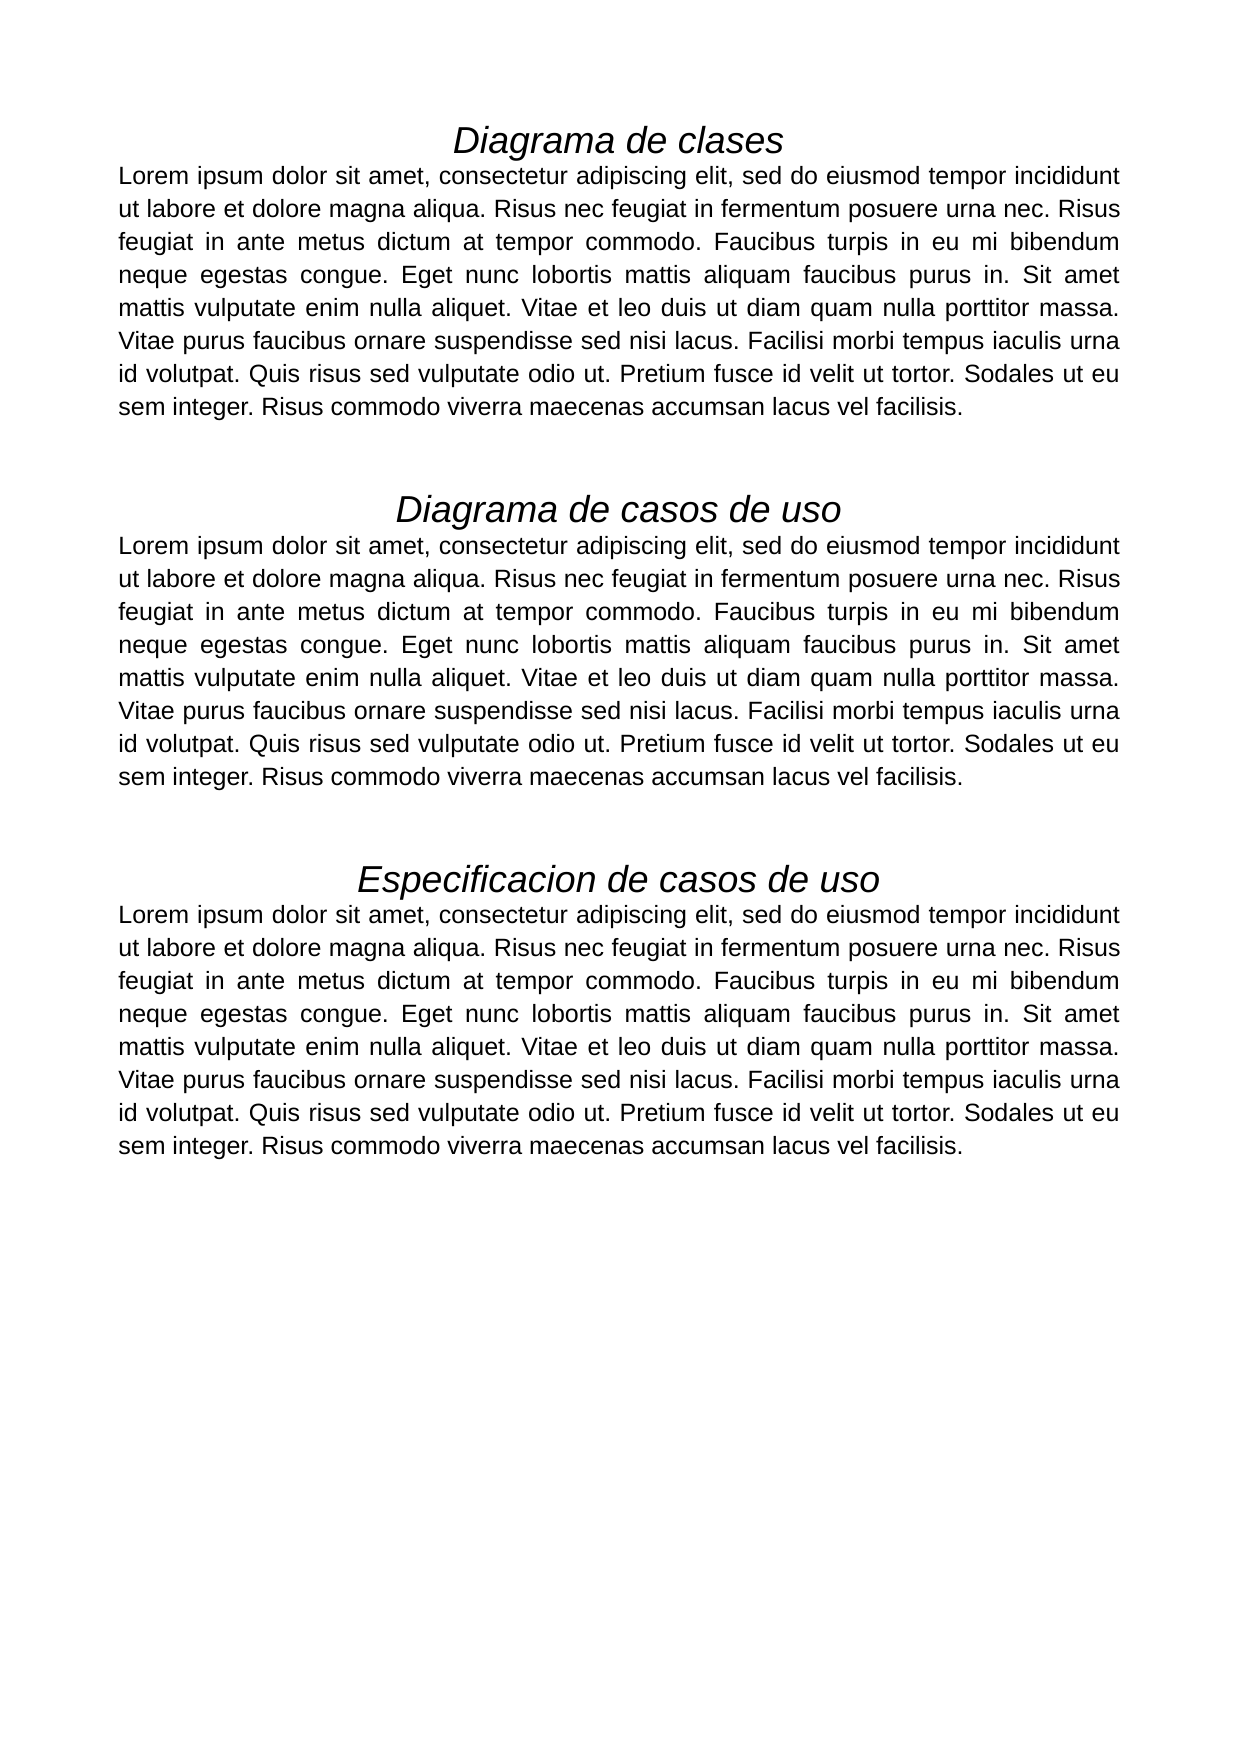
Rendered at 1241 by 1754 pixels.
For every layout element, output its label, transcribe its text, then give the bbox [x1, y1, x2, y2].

text Lorem ipsum dolor sit amet, consectetur adipiscing elit, sed do eiusmod tempor incididunt ut labore et dolore magna aliqua. Risus nec feugiat in fermentum posuere urna nec. Risus feugiat in ante metus dictum at tempor commodo. Faucibus turpis in eu mi bibendum neque egestas congue. Eget nunc lobortis mattis aliquam faucibus purus in. Sit amet mattis vulputate enim nulla aliquet. Vitae et leo duis ut diam quam nulla porttitor massa. Vitae purus faucibus ornare suspendisse sed nisi lacus. Facilisi morbi tempus iaculis urna id volutpat. Quis risus sed vulputate odio ut. Pretium fusce id velit ut tortor. Sodales ut eu sem integer. Risus commodo viverra maecenas accumsan lacus vel facilisis. [118, 531, 1122, 791]
text Diagrama de clases [118, 118, 1122, 161]
text Diagrama de casos de uso [118, 488, 1122, 531]
text Especificacion de casos de uso [118, 857, 1122, 900]
text Lorem ipsum dolor sit amet, consectetur adipiscing elit, sed do eiusmod tempor incididunt ut labore et dolore magna aliqua. Risus nec feugiat in fermentum posuere urna nec. Risus feugiat in ante metus dictum at tempor commodo. Faucibus turpis in eu mi bibendum neque egestas congue. Eget nunc lobortis mattis aliquam faucibus purus in. Sit amet mattis vulputate enim nulla aliquet. Vitae et leo duis ut diam quam nulla porttitor massa. Vitae purus faucibus ornare suspendisse sed nisi lacus. Facilisi morbi tempus iaculis urna id volutpat. Quis risus sed vulputate odio ut. Pretium fusce id velit ut tortor. Sodales ut eu sem integer. Risus commodo viverra maecenas accumsan lacus vel facilisis. [118, 161, 1122, 421]
text Lorem ipsum dolor sit amet, consectetur adipiscing elit, sed do eiusmod tempor incididunt ut labore et dolore magna aliqua. Risus nec feugiat in fermentum posuere urna nec. Risus feugiat in ante metus dictum at tempor commodo. Faucibus turpis in eu mi bibendum neque egestas congue. Eget nunc lobortis mattis aliquam faucibus purus in. Sit amet mattis vulputate enim nulla aliquet. Vitae et leo duis ut diam quam nulla porttitor massa. Vitae purus faucibus ornare suspendisse sed nisi lacus. Facilisi morbi tempus iaculis urna id volutpat. Quis risus sed vulputate odio ut. Pretium fusce id velit ut tortor. Sodales ut eu sem integer. Risus commodo viverra maecenas accumsan lacus vel facilisis. [118, 900, 1122, 1160]
